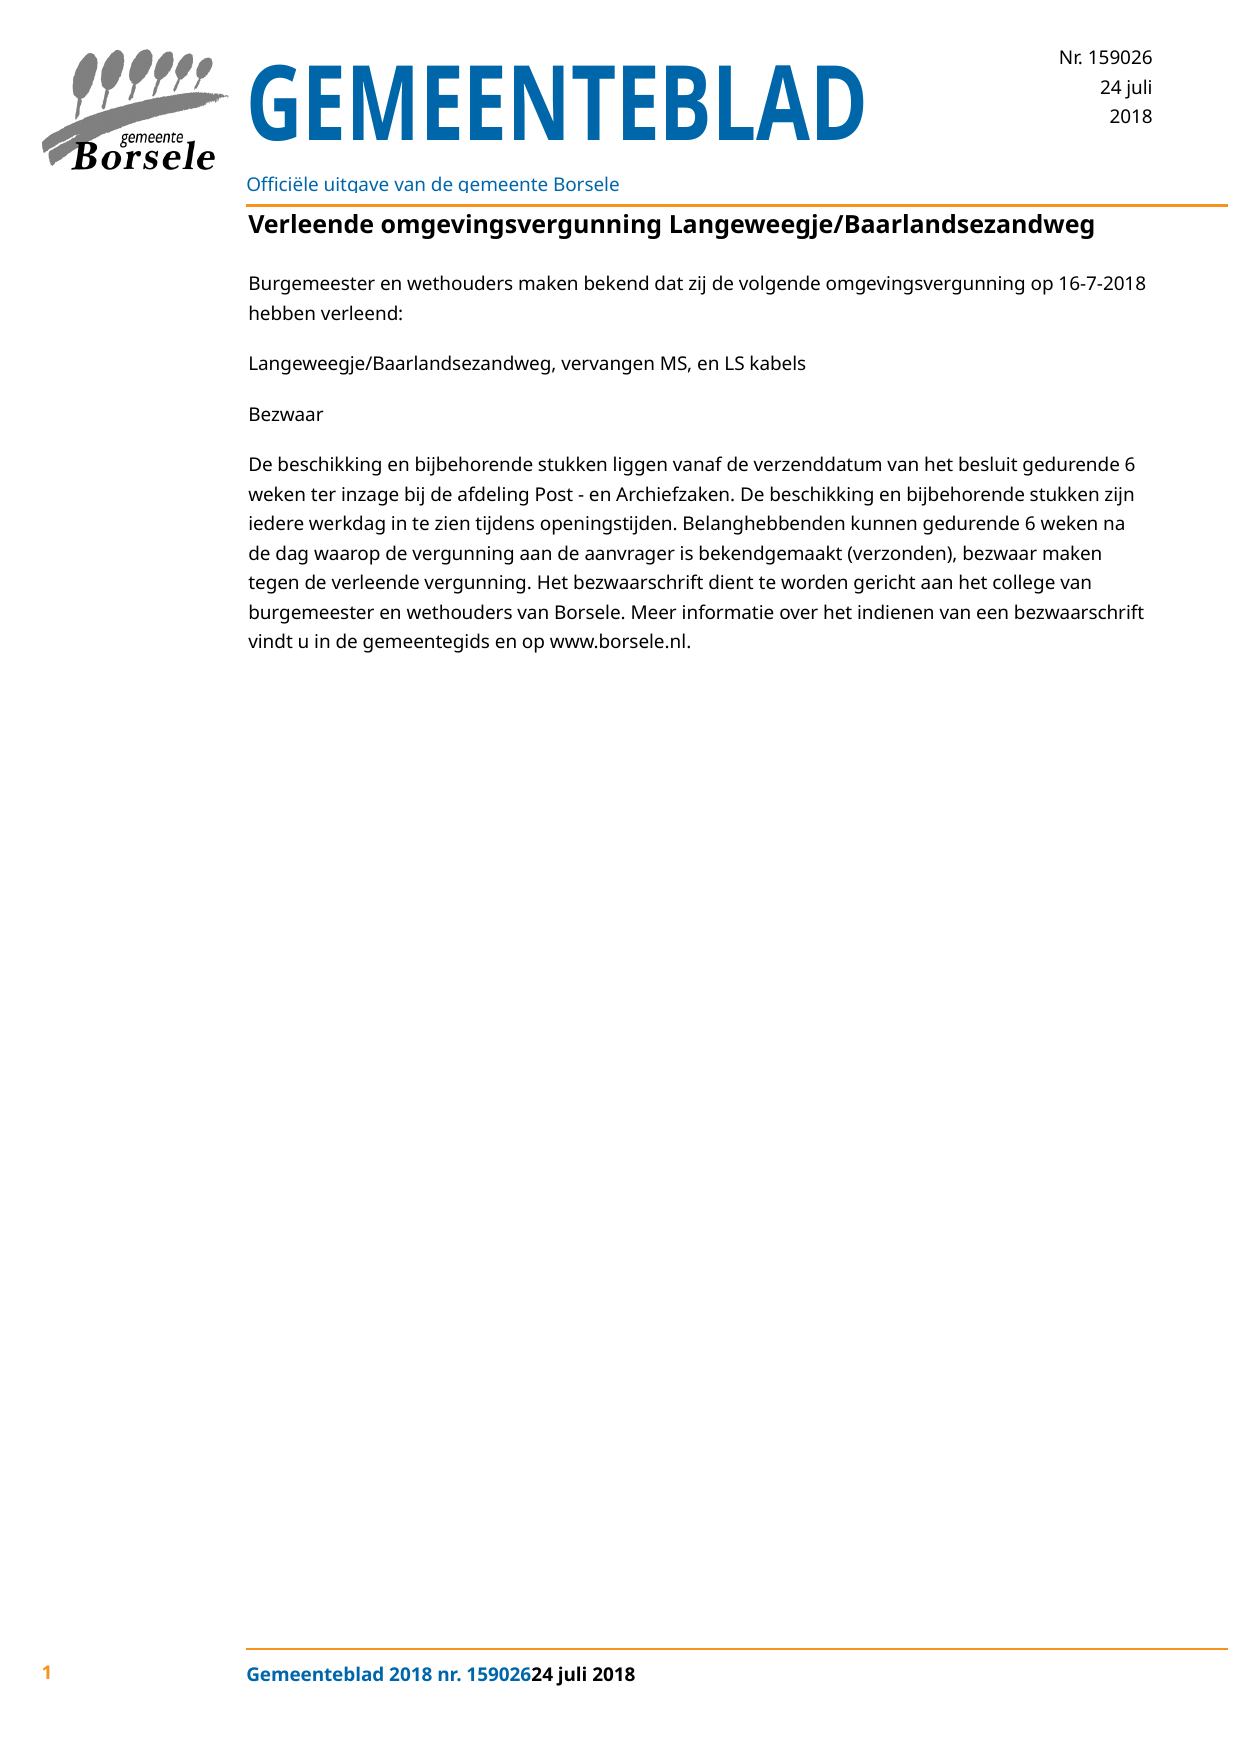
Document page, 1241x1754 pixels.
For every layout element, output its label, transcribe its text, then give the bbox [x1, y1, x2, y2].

text Langeweegje/Baarlandsezandweg, vervangen MS, en LS kabels [248, 350, 1152, 376]
text Verleende omgevingsvergunning Langeweegje/Baarlandsezandweg [248, 207, 1152, 241]
text Burgemeester en wethouders maken bekend dat zij de volgende omgevingsvergunning op 16-7-2018 hebben verleend: [248, 270, 1152, 326]
text De beschikking en bijbehorende stukken liggen vanaf de verzenddatum van het besluit gedurende 6 weken ter inzage bij de afdeling Post - en Archiefzaken. De beschikking en bijbehorende stukken zijn iedere werkdag in te zien tijdens openingstijden. Belanghebbenden kunnen gedurende 6 weken na de dag waarop de vergunning aan de aanvrager is bekendgemaakt (verzonden), bezwaar maken tegen de verleende vergunning. Het bezwaarschrift dient te worden gericht aan het college van burgemeester en wethouders van Borsele. Meer informatie over het indienen van een bezwaarschrift vindt u in de gemeentegids en op www.borsele.nl. [248, 451, 1152, 654]
text Bezwaar [248, 401, 1152, 426]
picture [41, 47, 231, 172]
